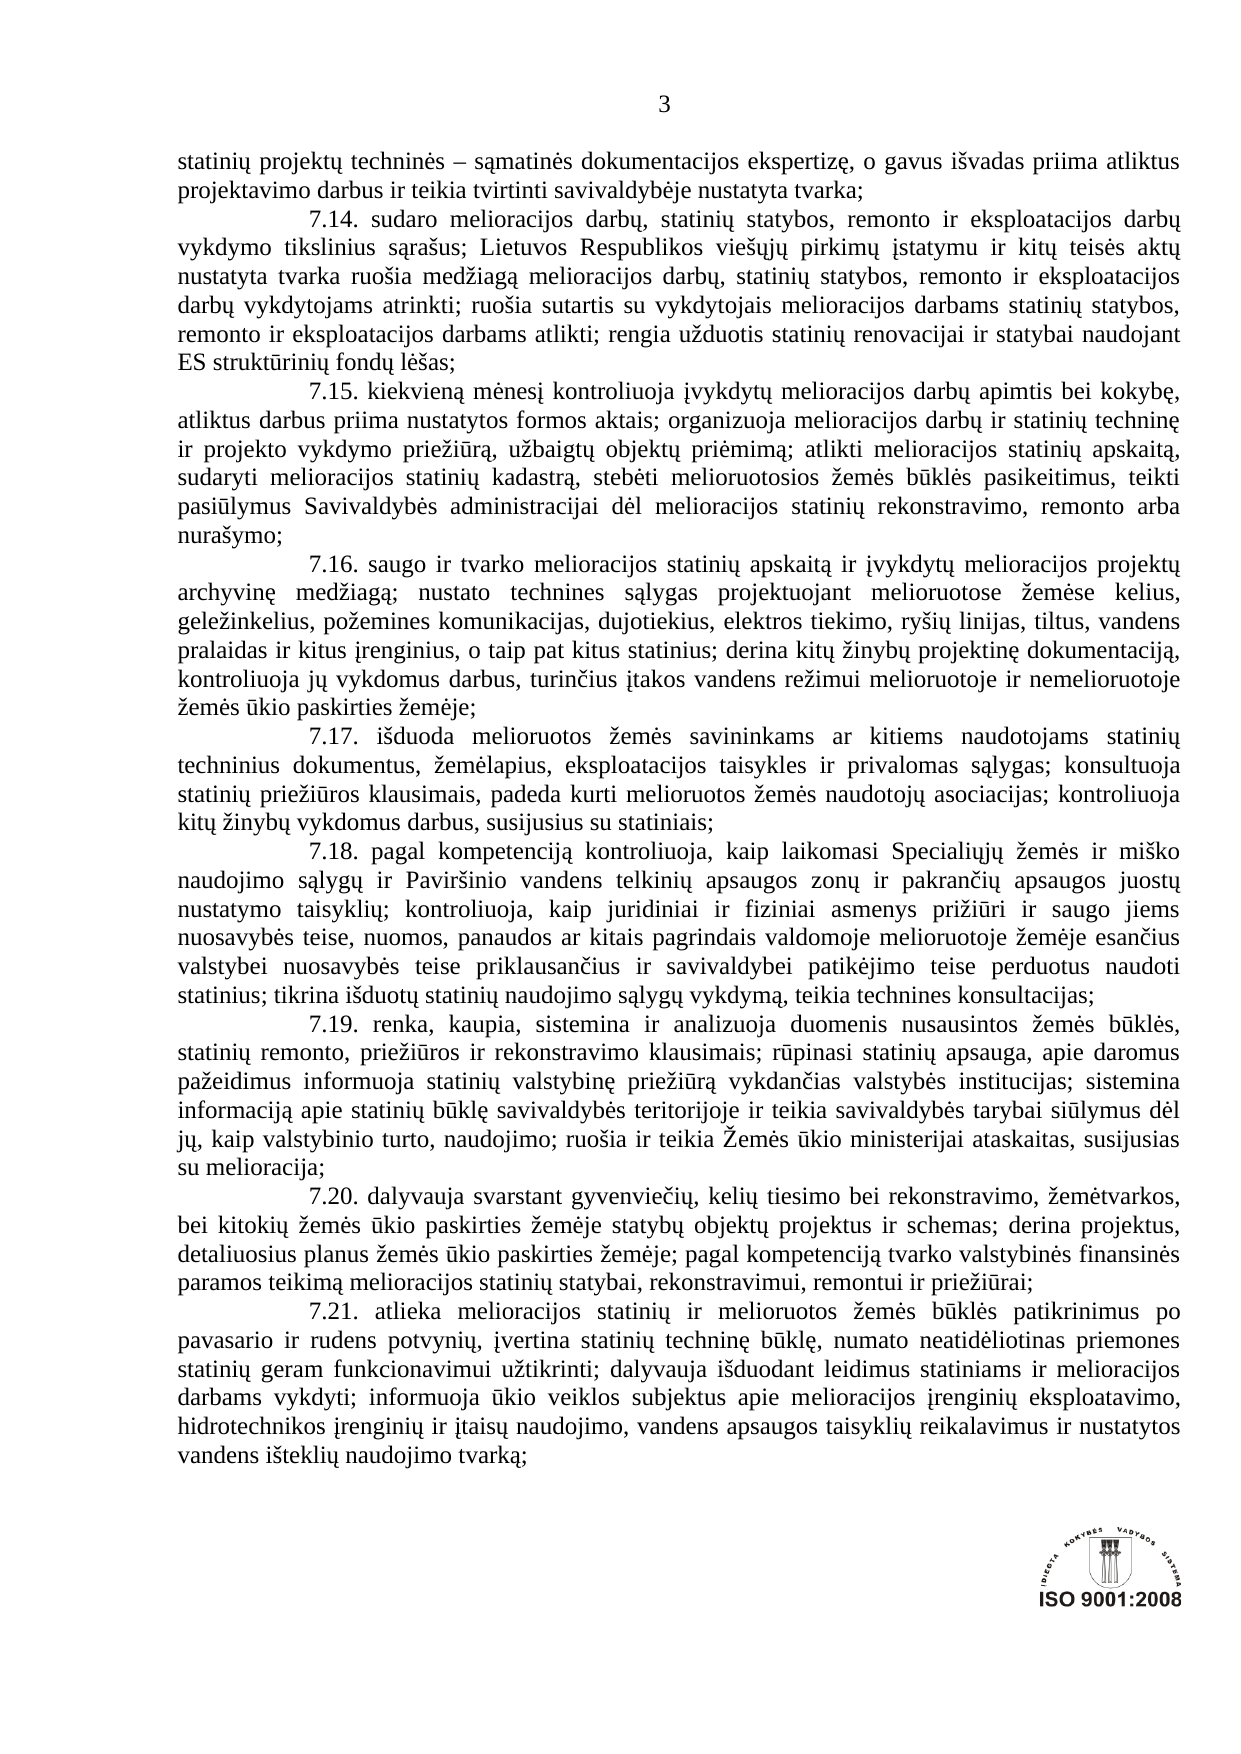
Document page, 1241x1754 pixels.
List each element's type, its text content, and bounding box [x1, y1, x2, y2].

text 7.15. kiekvieną mėnesį kontroliuoja įvykdytų melioracijos darbų apimtis bei kokybę, atliktus darbus priima nustatytos formos aktais; organizuoja melioracijos darbų ir statinių techninę ir projekto vykdymo priežiūrą, užbaigtų objektų priėmimą; atlikti melioracijos statinių apskaitą, sudaryti melioracijos statinių kadastrą, stebėti melioruotosios žemės būklės pasikeitimus, teikti pasiūlymus Savivaldybės administracijai dėl melioracijos statinių rekonstravimo, remonto arba nurašymo; [177, 376, 1181, 549]
text 7.21. atlieka melioracijos statinių ir melioruotos žemės būklės patikrinimus po pavasario ir rudens potvynių, įvertina statinių techninę būklę, numato neatidėliotinas priemones statinių geram funkcionavimui užtikrinti; dalyvauja išduodant leidimus statiniams ir melioracijos darbams vykdyti; informuoja ūkio veiklos subjektus apie melioracijos įrenginių eksploatavimo, hidrotechnikos įrenginių ir įtaisų naudojimo, vandens apsaugos taisyklių reikalavimus ir nustatytos vandens išteklių naudojimo tvarką; [177, 1296, 1181, 1469]
text 7.16. saugo ir tvarko melioracijos statinių apskaitą ir įvykdytų melioracijos projektų archyvinę medžiagą; nustato technines sąlygas projektuojant melioruotose žemėse kelius, geležinkelius, požemines komunikacijas, dujotiekius, elektros tiekimo, ryšių linijas, tiltus, vandens pralaidas ir kitus įrenginius, o taip pat kitus statinius; derina kitų žinybų projektinę dokumentaciją, kontroliuoja jų vykdomus darbus, turinčius įtakos vandens režimui melioruotoje ir nemelioruotoje žemės ūkio paskirties žemėje; [177, 549, 1181, 721]
text 7.18. pagal kompetenciją kontroliuoja, kaip laikomasi Specialiųjų žemės ir miško naudojimo sąlygų ir Paviršinio vandens telkinių apsaugos zonų ir pakrančių apsaugos juostų nustatymo taisyklių; kontroliuoja, kaip juridiniai ir fiziniai asmenys prižiūri ir saugo jiems nuosavybės teise, nuomos, panaudos ar kitais pagrindais valdomoje melioruotoje žemėje esančius valstybei nuosavybės teise priklausančius ir savivaldybei patikėjimo teise perduotus naudoti statinius; tikrina išduotų statinių naudojimo sąlygų vykdymą, teikia technines konsultacijas; [177, 836, 1181, 1009]
text statinių projektų techninės – sąmatinės dokumentacijos ekspertizę, o gavus išvadas priima atliktus projektavimo darbus ir teikia tvirtinti savivaldybėje nustatyta tvarka; [177, 146, 1181, 204]
text 7.19. renka, kaupia, sistemina ir analizuoja duomenis nusausintos žemės būklės, statinių remonto, priežiūros ir rekonstravimo klausimais; rūpinasi statinių apsauga, apie daromus pažeidimus informuoja statinių valstybinę priežiūrą vykdančias valstybės institucijas; sistemina informaciją apie statinių būklę savivaldybės teritorijoje ir teikia savivaldybės tarybai siūlymus dėl jų, kaip valstybinio turto, naudojimo; ruošia ir teikia Žemės ūkio ministerijai ataskaitas, susijusias su melioracija; [177, 1009, 1181, 1181]
text 7.17. išduoda melioruotos žemės savininkams ar kitiems naudotojams statinių techninius dokumentus, žemėlapius, eksploatacijos taisykles ir privalomas sąlygas; konsultuoja statinių priežiūros klausimais, padeda kurti melioruotos žemės naudotojų asociacijas; kontroliuoja kitų žinybų vykdomus darbus, susijusius su statiniais; [177, 721, 1181, 836]
text 7.20. dalyvauja svarstant gyvenviečių, kelių tiesimo bei rekonstravimo, žemėtvarkos, bei kitokių žemės ūkio paskirties žemėje statybų objektų projektus ir schemas; derina projektus, detaliuosius planus žemės ūkio paskirties žemėje; pagal kompetenciją tvarko valstybinės finansinės paramos teikimą melioracijos statinių statybai, rekonstravimui, remontui ir priežiūrai; [177, 1181, 1181, 1296]
text 7.14. sudaro melioracijos darbų, statinių statybos, remonto ir eksploatacijos darbų vykdymo tikslinius sąrašus; Lietuvos Respublikos viešųjų pirkimų įstatymu ir kitų teisės aktų nustatyta tvarka ruošia medžiagą melioracijos darbų, statinių statybos, remonto ir eksploatacijos darbų vykdytojams atrinkti; ruošia sutartis su vykdytojais melioracijos darbams statinių statybos, remonto ir eksploatacijos darbams atlikti; rengia užduotis statinių renovacijai ir statybai naudojant ES struktūrinių fondų lėšas; [177, 204, 1181, 376]
